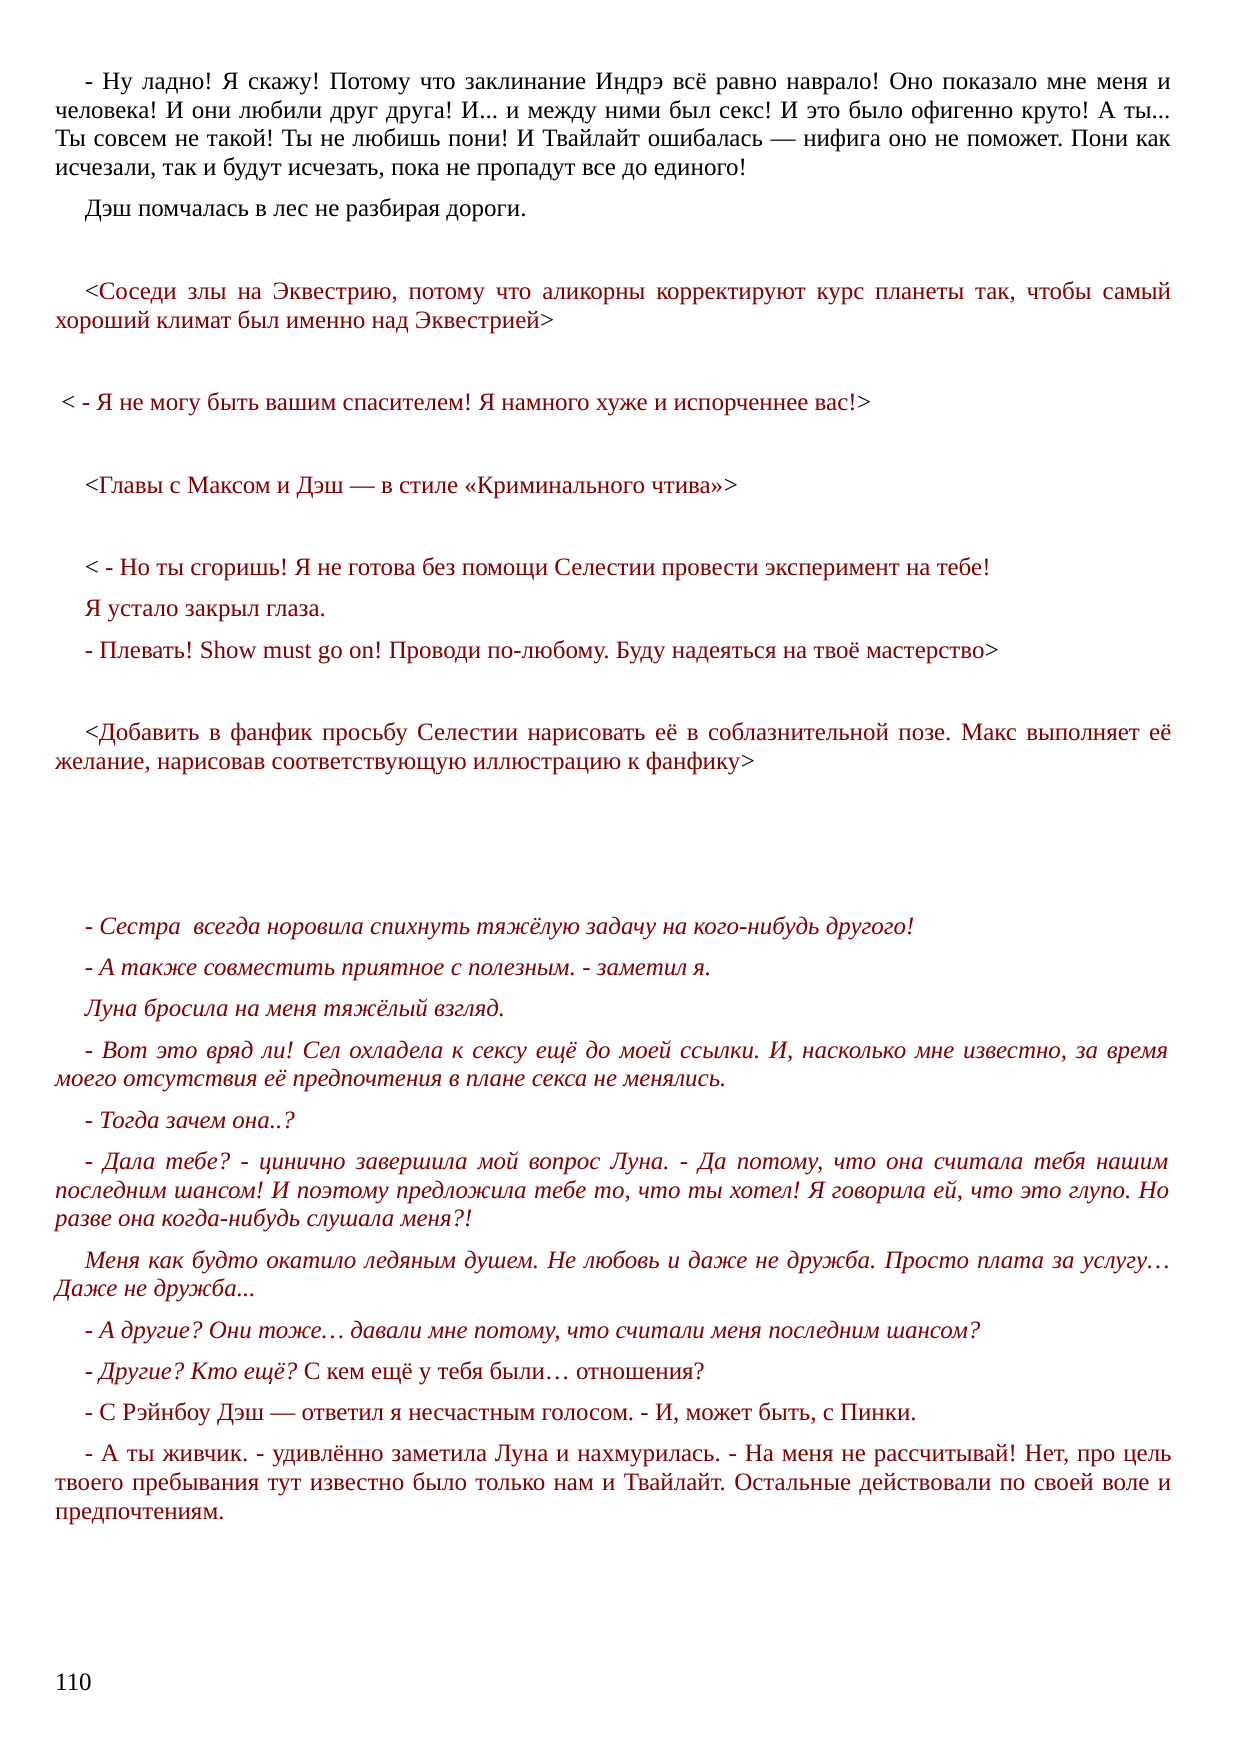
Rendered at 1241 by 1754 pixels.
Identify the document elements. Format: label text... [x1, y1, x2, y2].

text - Вот это вряд ли! Сел охладела к сексу ещё до моей ссылки. И, насколько мне известно, за время моего отсутствия её предпочтения в плане секса не менялись. [55, 1035, 1173, 1092]
text - А другие? Они тоже… давали мне потому, что считали меня последним шансом? [55, 1315, 1173, 1343]
text Меня как будто окатило ледяным душем. Не любовь и даже не дружба. Просто плата за услугу… Даже не дружба... [55, 1245, 1173, 1302]
text <Соседи злы на Эквестрию, потому что аликорны корректируют курс планеты так, чтобы самый хороший климат был именно над Эквестрией> [55, 276, 1173, 333]
text - Дала тебе? - цинично завершила мой вопрос Луна. - Да потому, что она считала тебя нашим последним шансом! И поэтому предложила тебе то, что ты хотел! Я говорила ей, что это глупо. Но разве она когда-нибудь слушала меня?! [55, 1146, 1173, 1232]
text - С Рэйнбоу Дэш — ответил я несчастным голосом. - И, может быть, с Пинки. [55, 1397, 1173, 1426]
text <Главы с Максом и Дэш — в стиле «Криминального чтива»> [55, 470, 1173, 498]
text - А ты живчик. - удивлённо заметила Луна и нахмурилась. - На меня не рассчитывай! Нет, про цель твоего пребывания тут известно было только нам и Твайлайт. Остальные действовали по своей воле и предпочтениям. [55, 1438, 1173, 1525]
text <Добавить в фанфик просьбу Селестии нарисовать её в соблазнительной позе. Макс выполняет её желание, нарисовав соответствующую иллюстрацию к фанфику> [55, 717, 1173, 775]
text - Другие? Кто ещё? С кем ещё у тебя были… отношения? [55, 1356, 1173, 1385]
text - Ну ладно! Я скажу! Потому что заклинание Индрэ всё равно наврало! Оно показало мне меня и человека! И они любили друг друга! И... и между ними был секс! И это было офигенно круто! А ты... Ты совсем не такой! Ты не любишь пони! И Твайлайт ошибалась — нифига оно не поможет. Пони как исчезали, так и будут исчезать, пока не пропадут все до единого! [55, 66, 1173, 181]
text Дэш помчалась в лес не разбирая дороги. [55, 193, 1173, 222]
text < - Я не могу быть вашим спасителем! Я намного хуже и испорченнее вас!> [55, 387, 1173, 416]
text Луна бросила на меня тяжёлый взгляд. [55, 993, 1173, 1022]
text - Тогда зачем она..? [55, 1105, 1173, 1133]
text - Сестра всегда норовила спихнуть тяжёлую задачу на кого-нибудь другого! [55, 911, 1173, 940]
text - Плевать! Show must go on! Проводи по-любому. Буду надеяться на твоё мастерство> [55, 635, 1173, 663]
text < - Но ты сгоришь! Я не готова без помощи Селестии провести эксперимент на тебе! [55, 552, 1173, 581]
text - А также совместить приятное с полезным. - заметил я. [55, 952, 1173, 981]
text Я устало закрыл глаза. [55, 593, 1173, 622]
